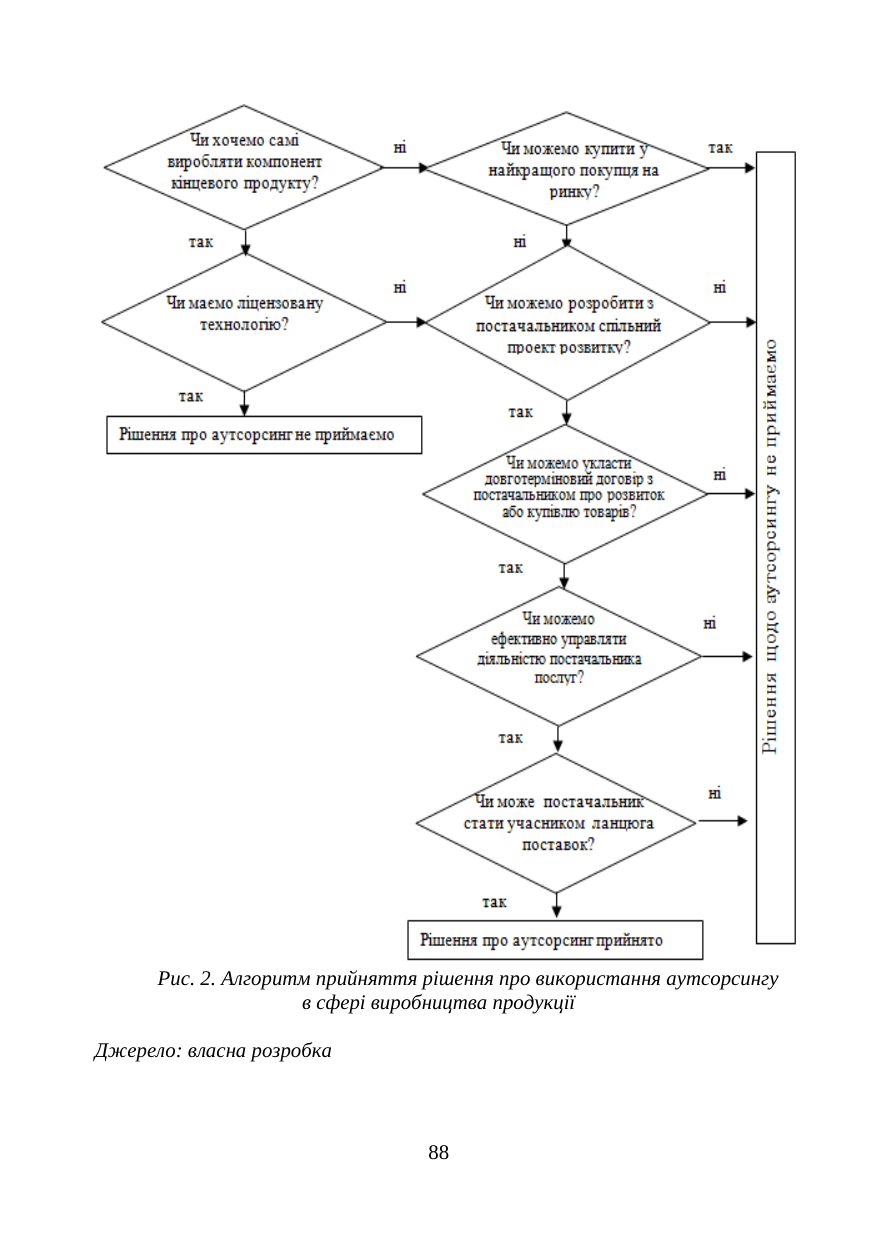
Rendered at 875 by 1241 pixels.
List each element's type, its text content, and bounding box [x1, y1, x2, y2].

text Рис. 2. Алгоритм прийняття рішення про використання аутсорсингу в сфері виробництва продукції [94, 966, 782, 1014]
picture [94, 103, 800, 966]
text Джерело: власна розробка [94, 1038, 782, 1062]
